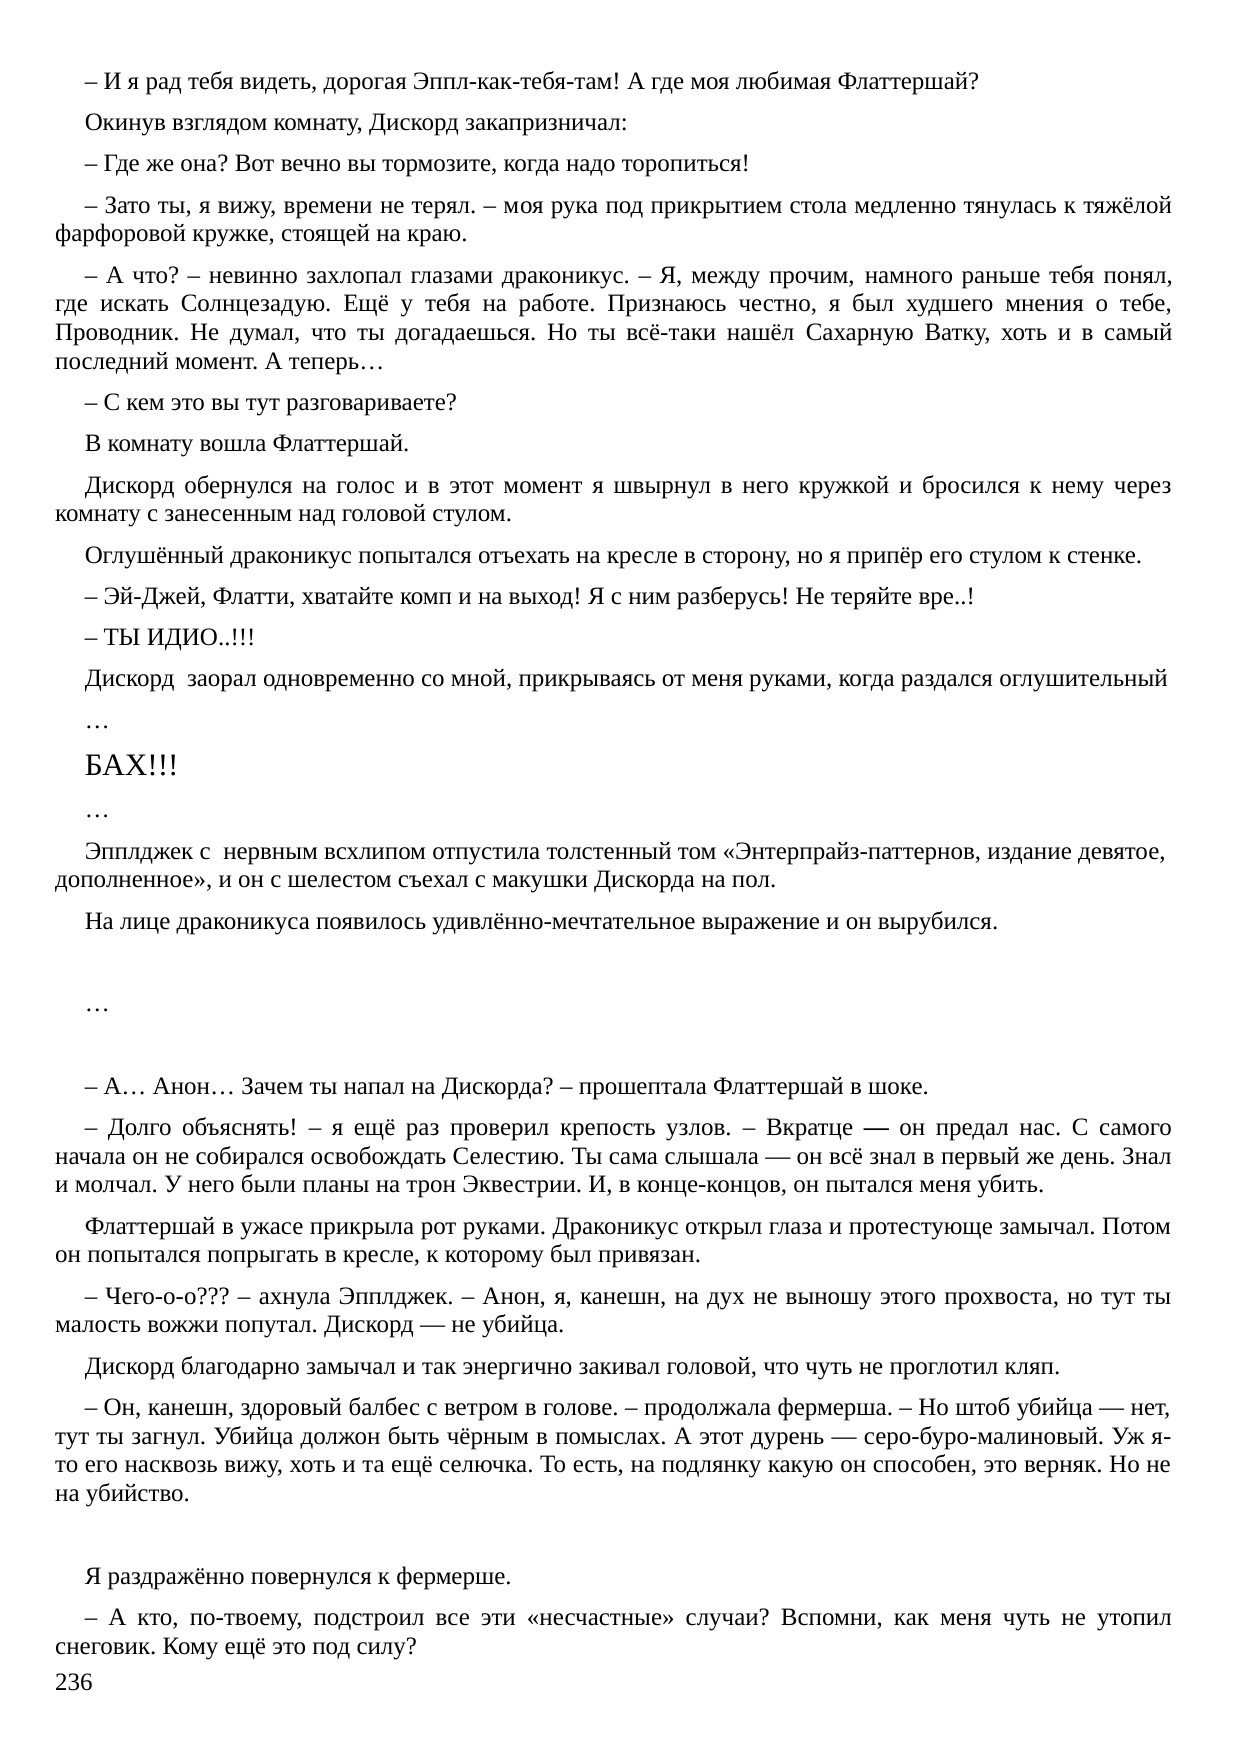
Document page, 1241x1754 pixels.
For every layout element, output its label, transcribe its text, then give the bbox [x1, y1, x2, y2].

text … [55, 988, 1173, 1017]
text … [55, 794, 1173, 823]
text Я раздражённо повернулся к фермерше. [55, 1561, 1173, 1589]
text – ТЫ ИДИО..!!! [55, 622, 1173, 651]
text – Чего-о-о??? – ахнула Эпплджек. – Анон, я, канешн, на дух не выношу этого прохвоста, но тут ты малость вожжи попутал. Дискорд — не убийца. [55, 1281, 1173, 1338]
text Оглушённый драконикус попытался отъехать на кресле в сторону, но я припёр его стулом к стенке. [55, 540, 1173, 568]
text – А кто, по-твоему, подстроил все эти «несчастные» случаи? Вспомни, как меня чуть не утопил снеговик. Кому ещё это под силу? [55, 1602, 1173, 1659]
text Эпплджек с нервным всхлипом отпустила толстенный том «Энтерпрайз-паттернов, издание девятое, дополненное», и он с шелестом съехал с макушки Дискорда на пол. [55, 836, 1173, 893]
text В комнату вошла Флаттершай. [55, 428, 1173, 457]
text На лице драконикуса появилось удивлённо-мечтательное выражение и он вырубился. [55, 906, 1173, 934]
text – А… Анон… Зачем ты напал на Дискорда? – прошептала Флаттершай в шоке. [55, 1071, 1173, 1099]
text БАХ!!! [55, 746, 1173, 782]
text Окинув взглядом комнату, Дискорд закапризничал: [55, 107, 1173, 136]
text – Эй-Джей, Флатти, хватайте комп и на выход! Я с ним разберусь! Не теряйте вре..! [55, 581, 1173, 610]
text – И я рад тебя видеть, дорогая Эппл-как-тебя-там! А где моя любимая Флаттершай? [55, 66, 1173, 95]
text Флаттершай в ужасе прикрыла рот руками. Драконикус открыл глаза и протестующе замычал. Потом он попытался попрыгать в кресле, к которому был привязан. [55, 1211, 1173, 1268]
text Дискорд обернулся на голос и в этот момент я швырнул в него кружкой и бросился к нему через комнату с занесенным над головой стулом. [55, 470, 1173, 527]
text – С кем это вы тут разговариваете? [55, 387, 1173, 416]
text – Он, канешн, здоровый балбес с ветром в голове. – продолжала фермерша. – Но штоб убийца — нет, тут ты загнул. Убийца должон быть чёрным в помыслах. А этот дурень — серо-буро-малиновый. Уж я-то его насквозь вижу, хоть и та ещё селючка. То есть, на подлянку какую он способен, это верняк. Но не на убийство. [55, 1392, 1173, 1507]
text Дискорд заорал одновременно со мной, прикрываясь от меня руками, когда раздался оглушительный [55, 663, 1173, 692]
text Дискорд благодарно замычал и так энергично закивал головой, что чуть не проглотил кляп. [55, 1351, 1173, 1379]
text – А что? – невинно захлопал глазами драконикус. – Я, между прочим, намного раньше тебя понял, где искать Солнцезадую. Ещё у тебя на работе. Признаюсь честно, я был худшего мнения о тебе, Проводник. Не думал, что ты догадаешься. Но ты всё-таки нашёл Сахарную Ватку, хоть и в самый последний момент. А теперь… [55, 260, 1173, 375]
text – Зато ты, я вижу, времени не терял. – моя рука под прикрытием стола медленно тянулась к тяжёлой фарфоровой кружке, стоящей на краю. [55, 190, 1173, 247]
text – Где же она? Вот вечно вы тормозите, когда надо торопиться! [55, 148, 1173, 177]
text – Долго объяснять! – я ещё раз проверил крепость узлов. – Вкратце — он предал нас. С самого начала он не собирался освобождать Селестию. Ты сама слышала — он всё знал в первый же день. Знал и молчал. У него были планы на трон Эквестрии. И, в конце-концов, он пытался меня убить. [55, 1112, 1173, 1198]
text … [55, 705, 1173, 733]
